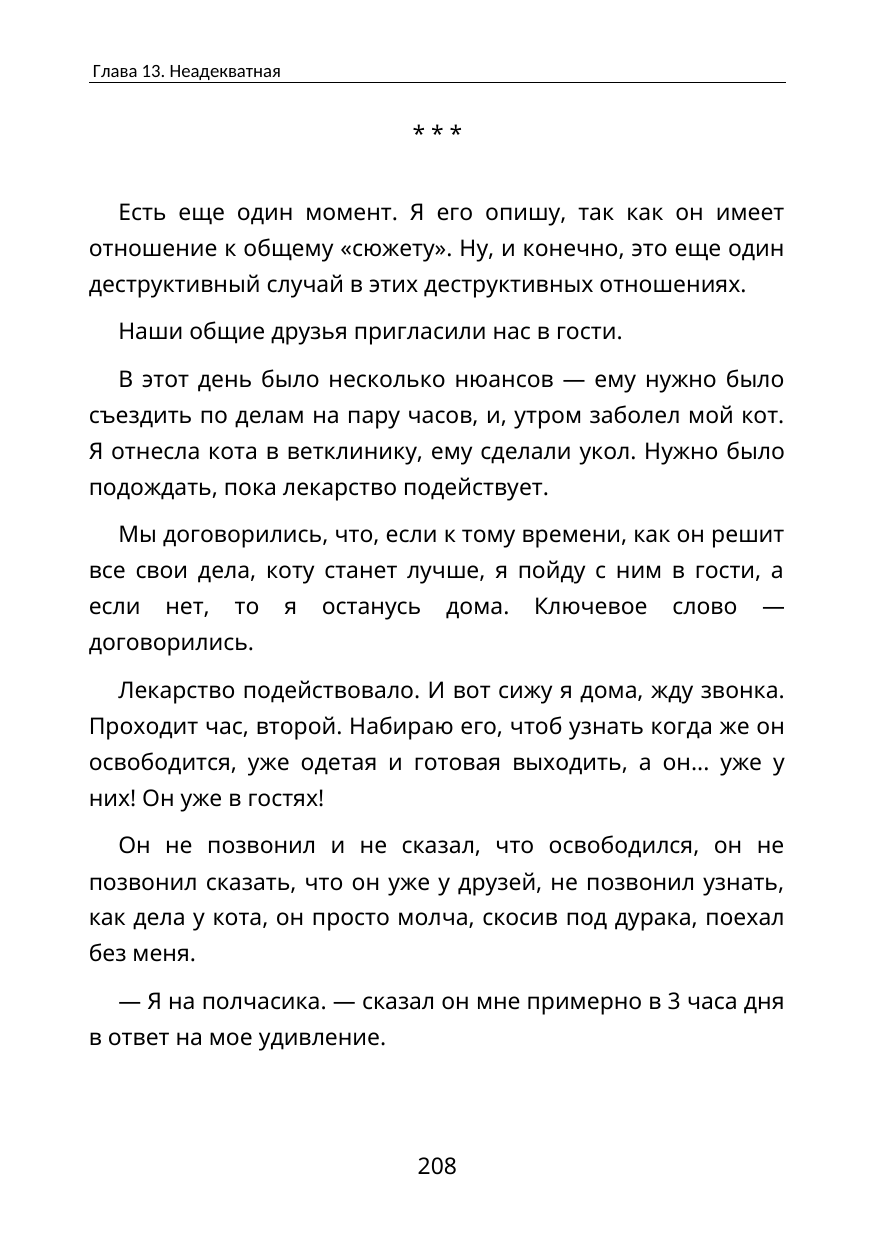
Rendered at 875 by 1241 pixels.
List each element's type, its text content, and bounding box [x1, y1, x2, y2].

text — Я на полчасика. — сказал он мне примерно в 3 часа дня в ответ на мое удивление. [88, 985, 786, 1052]
text Он не позвонил и не сказал, что освободился, он не позвонил сказать, что он уже у друзей, не позвонил узнать, как дела у кота, он просто молча, скосив под дурака, поехал без меня. [88, 829, 786, 968]
text Есть еще один момент. Я его опишу, так как он имеет отношение к общему «сюжету». Ну, и конечно, это еще один деструктивный случай в этих деструктивных отношениях. [88, 196, 786, 299]
text Наши общие друзья пригласили нас в гости. [88, 315, 786, 346]
subtitle * * * [88, 118, 786, 149]
text В этот день было несколько нюансов — ему нужно было съездить по делам на пару часов, и, утром заболел мой кот. Я отнесла кота в ветклинику, ему сделали укол. Нужно было подождать, пока лекарство подействует. [88, 363, 786, 502]
text Лекарство подействовало. И вот сижу я дома, жду звонка. Проходит час, второй. Набираю его, чтоб узнать когда же он освободится, уже одетая и готовая выходить, а он... уже у них! Он уже в гостях! [88, 674, 786, 813]
text Мы договорились, что, если к тому времени, как он решит все свои дела, коту станет лучше, я пойду с ним в гости, а если нет, то я останусь дома. Ключевое слово — договорились. [88, 518, 786, 657]
